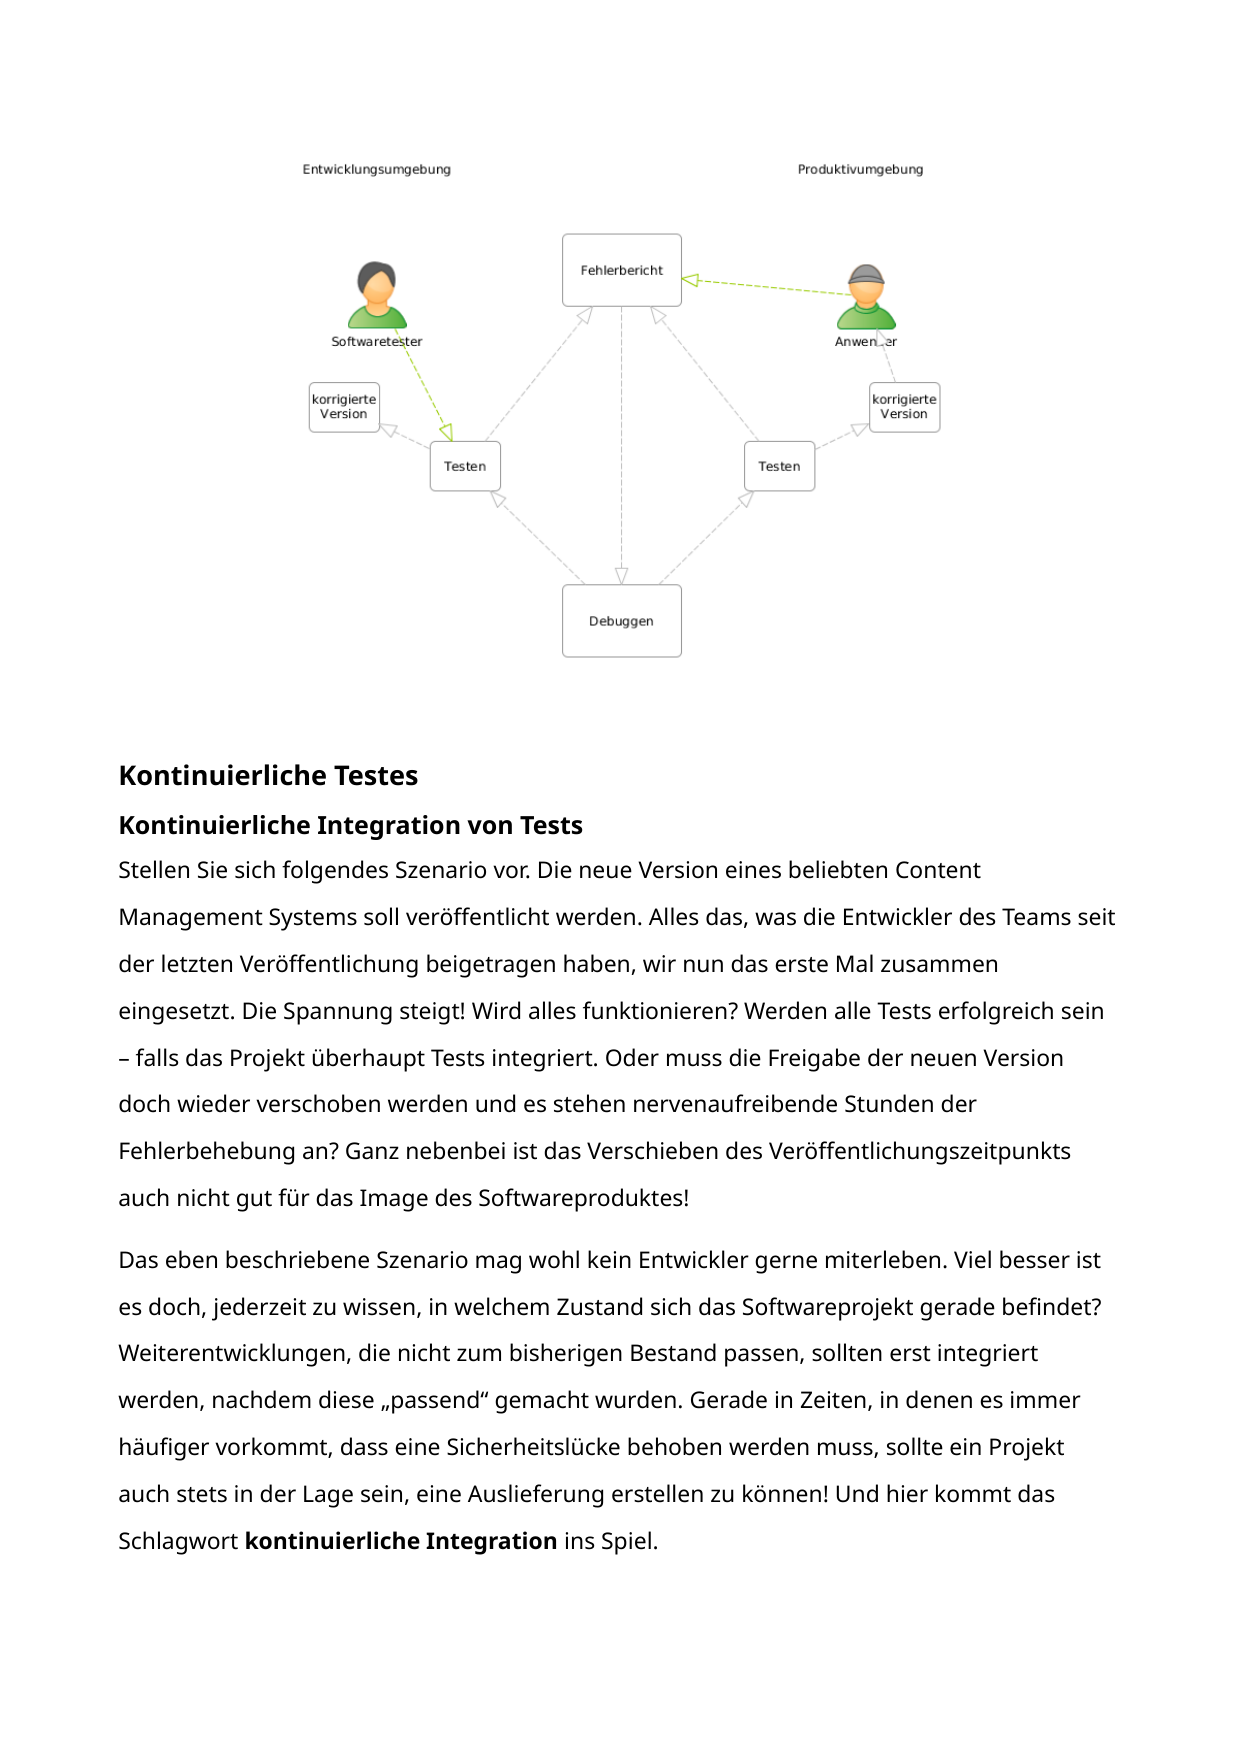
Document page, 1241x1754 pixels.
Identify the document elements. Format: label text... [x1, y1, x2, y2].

subtitle Kontinuierliche Testes [118, 756, 1122, 793]
text Das eben beschriebene Szenario mag wohl kein Entwickler gerne miterleben. Viel besser ist es doch, jederzeit zu wissen, in welchem Zustand sich das Softwareprojekt gerade befindet? Weiterentwicklungen, die nicht zum bisherigen Bestand passen, sollten erst integriert werden, nachdem diese „passend“ gemacht wurden. Gerade in Zeiten, in denen es immer häufiger vorkommt, dass eine Sicherheitslücke behoben werden muss, sollte ein Projekt auch stets in der Lage sein, eine Auslieferung erstellen zu können! Und hier kommt das Schlagwort kontinuierliche Integration ins Spiel. [118, 1243, 1122, 1556]
text Stellen Sie sich folgendes Szenario vor. Die neue Version eines beliebten Content Management Systems soll veröffentlicht werden. Alles das, was die Entwickler des Teams seit der letzten Veröffentlichung beigetragen haben, wir nun das erste Mal zusammen eingesetzt. Die Spannung steigt! Wird alles funktionieren? Werden alle Tests erfolgreich sein – falls das Projekt überhaupt Tests integriert. Oder muss die Freigabe der neuen Version doch wieder verschoben werden und es stehen nervenaufreibende Stunden der Fehlerbehebung an? Ganz nebenbei ist das Verschieben des Veröffentlichungszeitpunkts auch nicht gut für das Image des Softwareproduktes! [118, 854, 1122, 1213]
subtitle Kontinuierliche Integration von Tests [118, 807, 1122, 841]
picture [285, 118, 955, 673]
